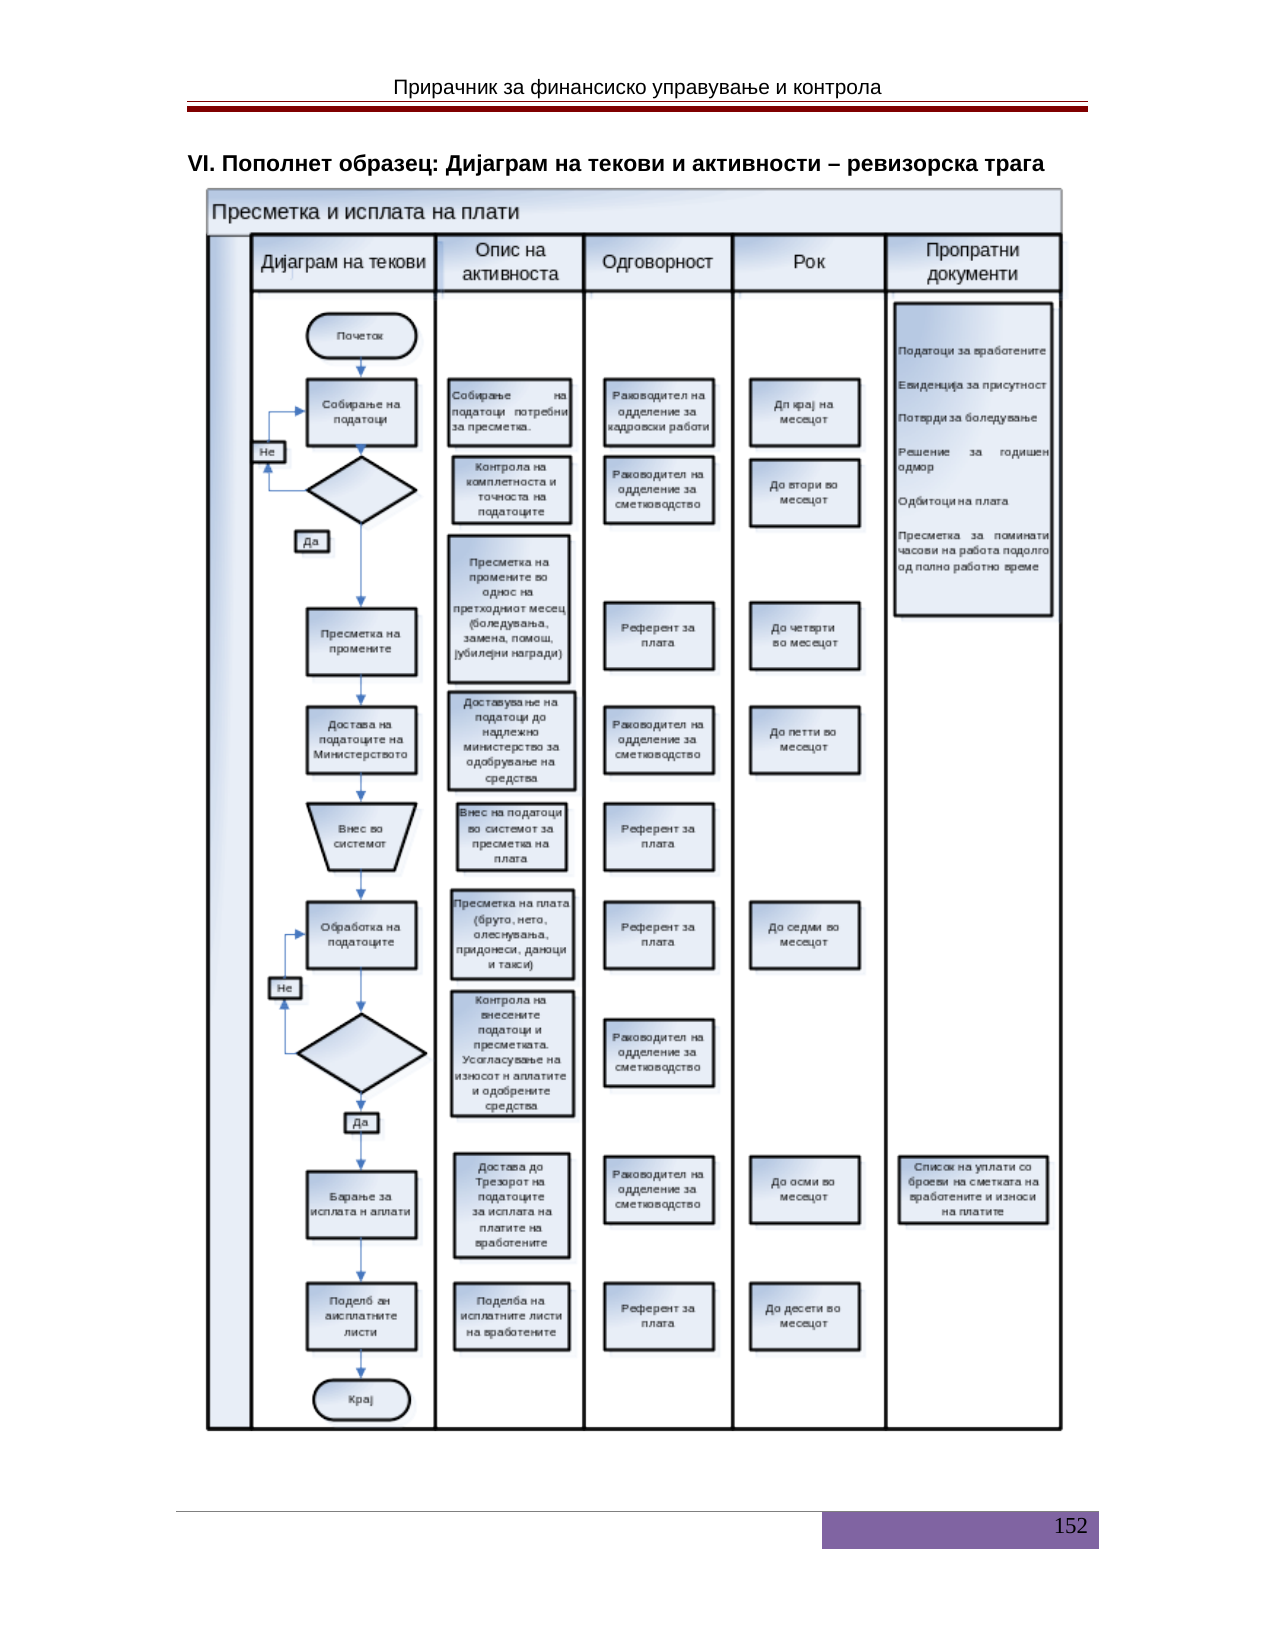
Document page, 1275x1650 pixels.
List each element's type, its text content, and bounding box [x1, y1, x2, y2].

text VI. Пополнет образец: Дијаграм на текови и активности – ревизорска трага [187, 150, 1088, 176]
